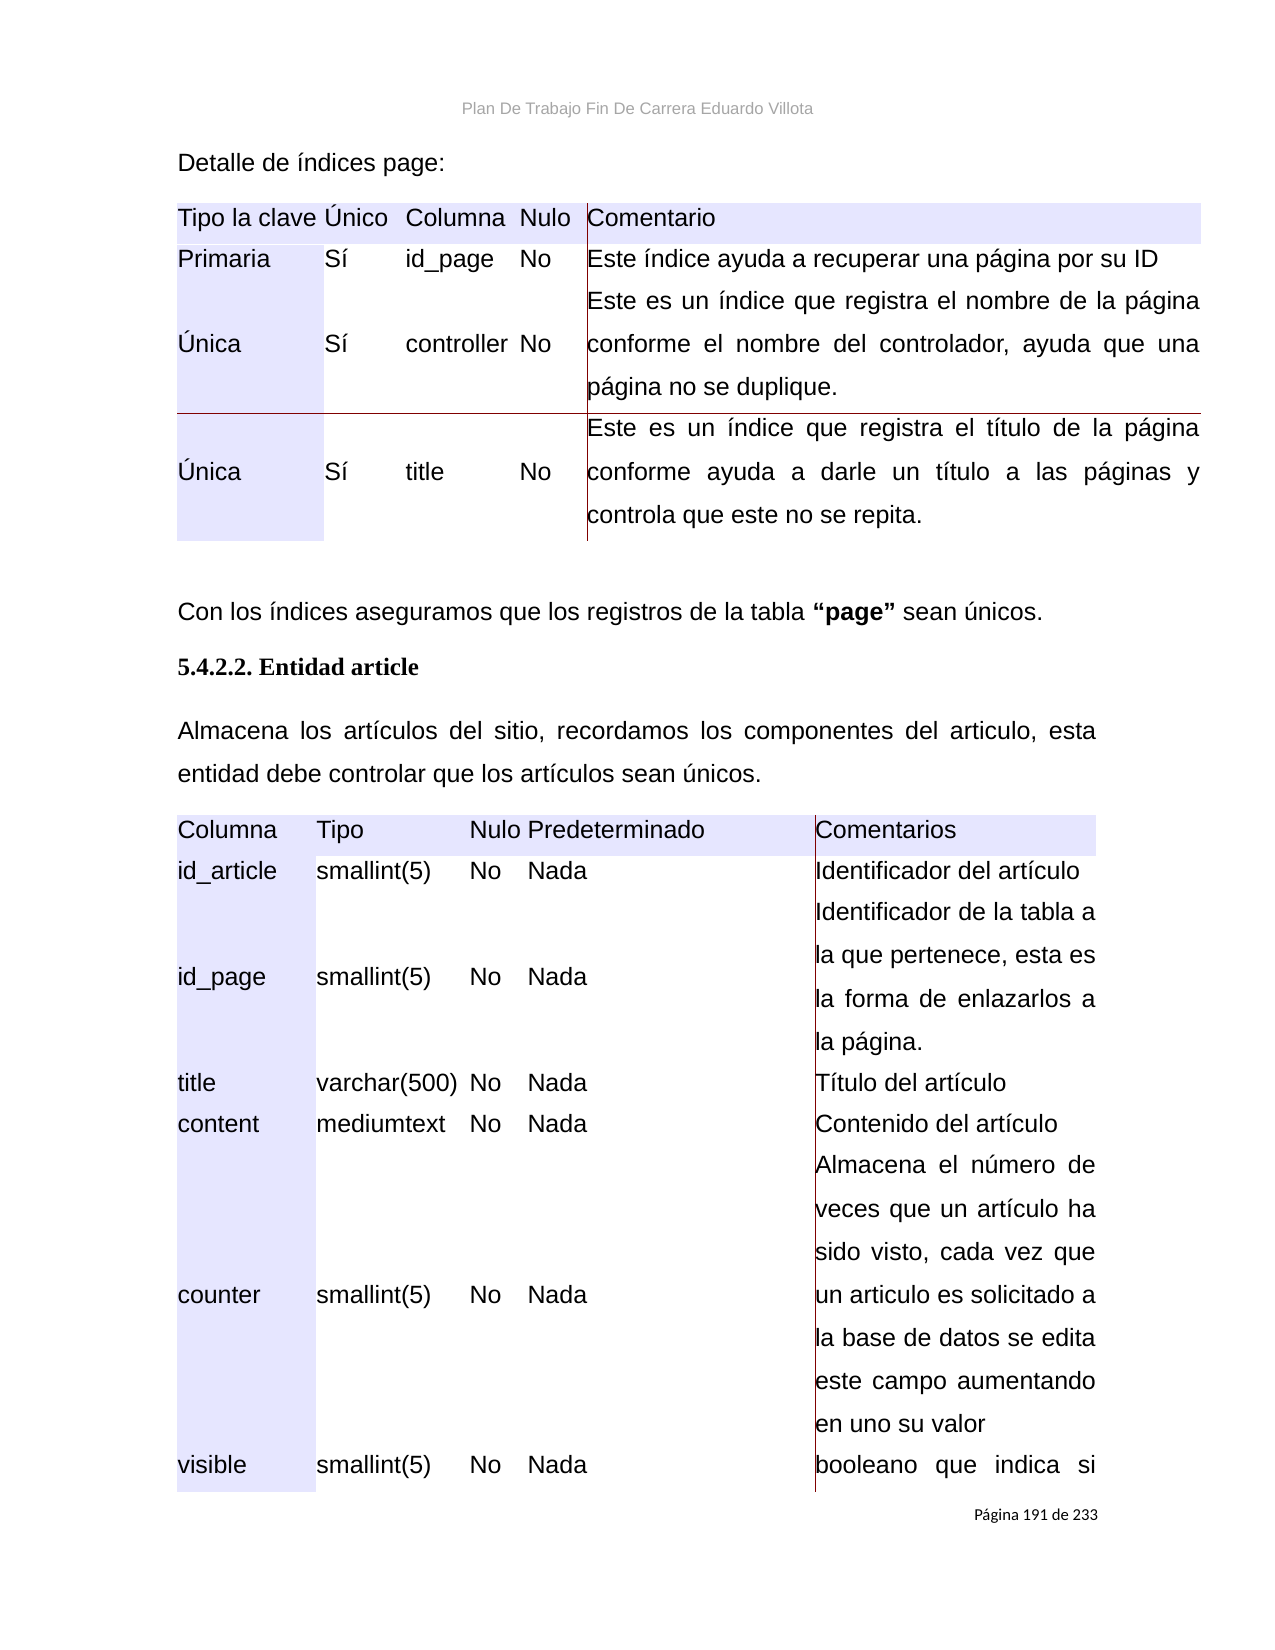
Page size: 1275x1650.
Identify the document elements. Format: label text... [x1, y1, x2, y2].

table_cell booleano que indica si [816, 1450, 1096, 1492]
table_cell No [519, 286, 587, 413]
table_cell No [469, 856, 527, 897]
table_cell Almacena el número de veces que un artículo ha sido visto, cada vez que un articulo es solicitado a la base de datos se edita este campo aumentando en uno su valor [816, 1150, 1096, 1450]
table_cell No [519, 245, 587, 286]
table_cell varchar(500) [316, 1068, 469, 1109]
table_cell Nada [527, 1068, 815, 1109]
table_cell Nada [527, 1150, 815, 1450]
table_cell smallint(5) [316, 1150, 469, 1450]
table_cell visible [177, 1450, 316, 1492]
table_cell No [519, 414, 587, 541]
table_cell id_page [405, 245, 519, 286]
table_header Tipo [316, 815, 469, 856]
table_cell id_page [177, 897, 316, 1068]
table_cell Contenido del artículo [816, 1109, 1096, 1150]
text Detalle de índices page: [177, 148, 1098, 176]
table_header Único [324, 203, 405, 244]
table_header Comentario [588, 203, 1201, 244]
table_cell Primaria [177, 245, 324, 286]
table_cell content [177, 1109, 316, 1150]
table_cell Identificador del artículo [816, 856, 1096, 897]
table_cell id_article [177, 856, 316, 897]
table_cell Nada [527, 856, 815, 897]
text Con los índices aseguramos que los registros de la tabla “page” sean únicos. [177, 596, 1098, 625]
table_cell counter [177, 1150, 316, 1450]
table_cell controller [405, 286, 519, 413]
table_cell smallint(5) [316, 1450, 469, 1492]
text Almacena los artículos del sitio, recordamos los componentes del articulo, esta entidad debe controlar que los artículos sean únicos. [177, 716, 1098, 788]
table_cell Identificador de la tabla a la que pertenece, esta es la forma de enlazarlos a la página. [816, 897, 1096, 1068]
table_header Predeterminado [527, 815, 815, 856]
table_cell smallint(5) [316, 897, 469, 1068]
table_header Columna [177, 815, 316, 856]
table_cell Nada [527, 1109, 815, 1150]
table_cell Este índice ayuda a recuperar una página por su ID [588, 245, 1201, 286]
table_cell title [177, 1068, 316, 1109]
table_cell Título del artículo [816, 1068, 1096, 1109]
table_header Columna [405, 203, 519, 244]
table_cell Única [177, 286, 324, 413]
table_header Nulo [519, 203, 587, 244]
table_cell No [469, 1450, 527, 1492]
table_cell Nada [527, 1450, 815, 1492]
text 5.4.2.2. Entidad article [177, 652, 1098, 681]
table_cell title [405, 414, 519, 541]
table_cell mediumtext [316, 1109, 469, 1150]
table_cell No [469, 1109, 527, 1150]
table_cell No [469, 897, 527, 1068]
table_cell Sí [324, 414, 405, 541]
table_header Tipo la clave [177, 203, 324, 244]
table_cell Única [177, 414, 324, 541]
table_cell smallint(5) [316, 856, 469, 897]
table_cell Sí [324, 245, 405, 286]
table_cell Este es un índice que registra el título de la página conforme ayuda a darle un título a las páginas y controla que este no se repita. [588, 414, 1201, 541]
table_header Nulo [469, 815, 527, 856]
table_cell No [469, 1150, 527, 1450]
table_cell Nada [527, 897, 815, 1068]
table_cell No [469, 1068, 527, 1109]
table_cell Este es un índice que registra el nombre de la página conforme el nombre del controlador, ayuda que una página no se duplique. [588, 286, 1201, 413]
table_header Comentarios [816, 815, 1096, 856]
table_cell Sí [324, 286, 405, 413]
